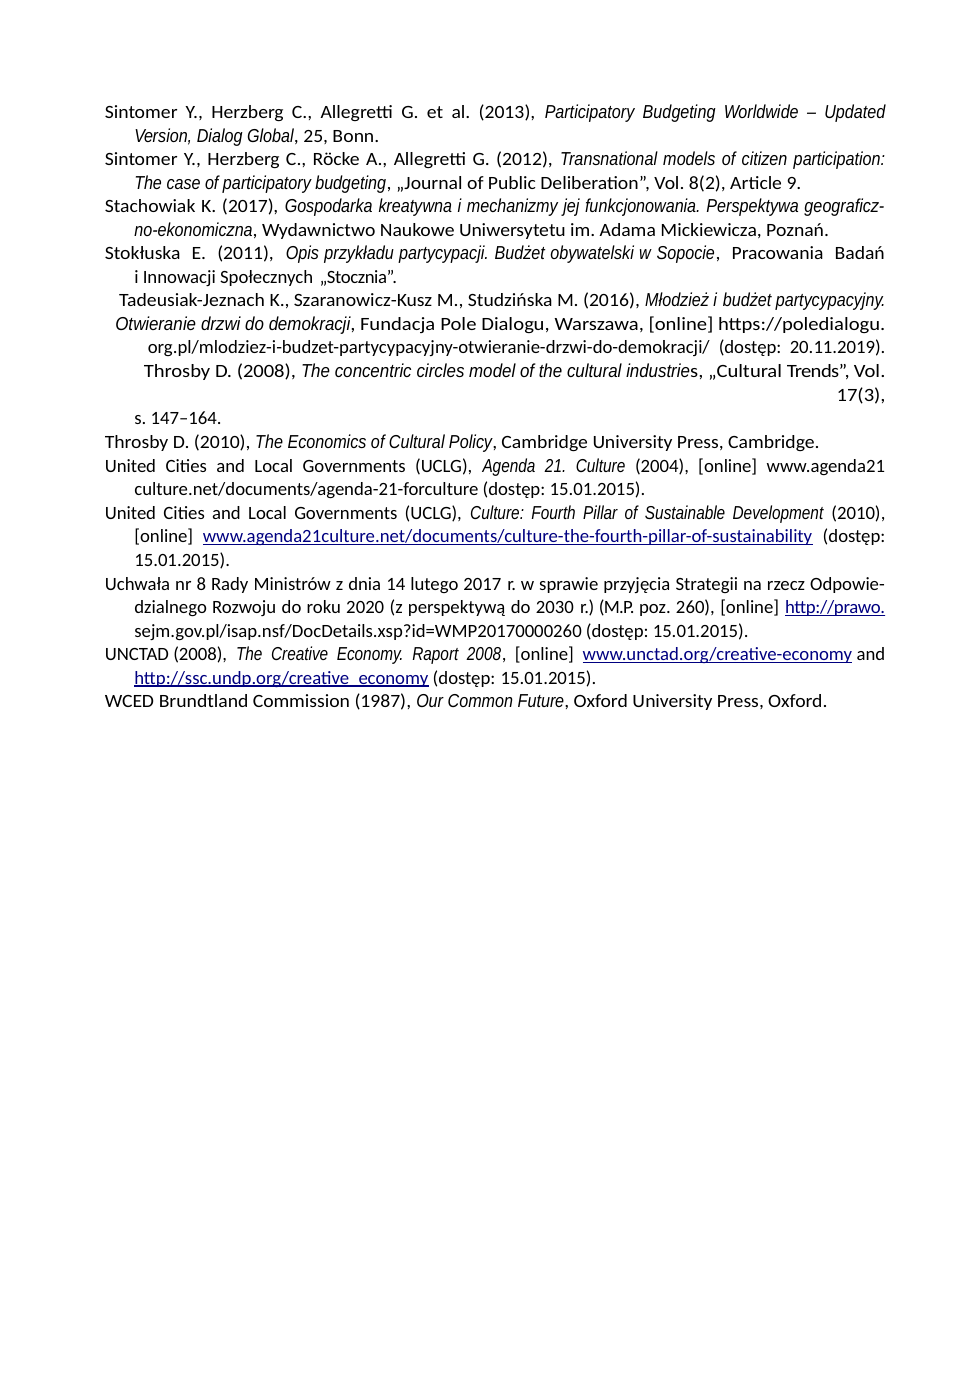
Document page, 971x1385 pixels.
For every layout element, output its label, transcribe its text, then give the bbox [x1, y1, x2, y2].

text Stokłuska E. (2011), Opis przykładu partycypacji. Budżet obywatelski w Sopocie, Pracowania Badań i Innowacji Społecznych „Stocznia”. [104, 241, 885, 288]
text Stachowiak K. (2017), Gospodarka kreatywna i mechanizmy jej funkcjonowania. Perspektywa geograficz- no-ekonomiczna, Wydawnictwo Naukowe Uniwersytetu im. Adama Mickiewicza, Poznań. [104, 194, 885, 241]
text UNCTAD (2008), The Creative Economy. Raport 2008, [online] www.unctad.org/creative-economy and http://ssc.undp.org/creative_economy (dostęp: 15.01.2015). [104, 642, 885, 689]
text Tadeusiak-Jeznach K., Szaranowicz-Kusz M., Studzińska M. (2016), Młodzież i budżet partycypacyjny. Otwieranie drzwi do demokracji, Fundacja Pole Dialogu, Warszawa, [online] https://poledialogu. org.pl/mlodziez-i-budzet-partycypacyjny-otwieranie-drzwi-do-demokracji/ (dostęp: 20.11.2019). Throsby D. (2008), The concentric circles model of the cultural industries, „Cultural Trends”, Vol. 17(3), [104, 288, 885, 406]
text s. 147–164. [134, 406, 896, 429]
text Throsby D. (2010), The Economics of Cultural Policy, Cambridge University Press, Cambridge. [104, 430, 896, 453]
text United Cities and Local Governments (UCLG), Agenda 21. Culture (2004), [online] www.agenda21 culture.net/documents/agenda-21-forculture (dostęp: 15.01.2015). [104, 454, 885, 500]
text Sintomer Y., Herzberg C., Röcke A., Allegretti G. (2012), Transnational models of citizen participation: The case of participatory budgeting, „Journal of Public Deliberation”, Vol. 8(2), Article 9. [104, 147, 885, 194]
text United Cities and Local Governments (UCLG), Culture: Fourth Pillar of Sustainable Development (2010), [online] www.agenda21culture.net/documents/culture-the-fourth-pillar-of-sustainability (dostęp: 15.01.2015). [104, 501, 885, 571]
text WCED Brundtland Commission (1987), Our Common Future, Oxford University Press, Oxford. [104, 689, 896, 712]
text Uchwała nr 8 Rady Ministrów z dnia 14 lutego 2017 r. w sprawie przyjęcia Strategii na rzecz Odpowie- dzialnego Rozwoju do roku 2020 (z perspektywą do 2030 r.) (M.P. poz. 260), [online] http://prawo. sejm.gov.pl/isap.nsf/DocDetails.xsp?id=WMP20170000260 (dostęp: 15.01.2015). [104, 572, 885, 642]
text Sintomer Y., Herzberg C., Allegretti G. et al. (2013), Participatory Budgeting Worldwide – Updated Version, Dialog Global, 25, Bonn. [104, 100, 885, 147]
